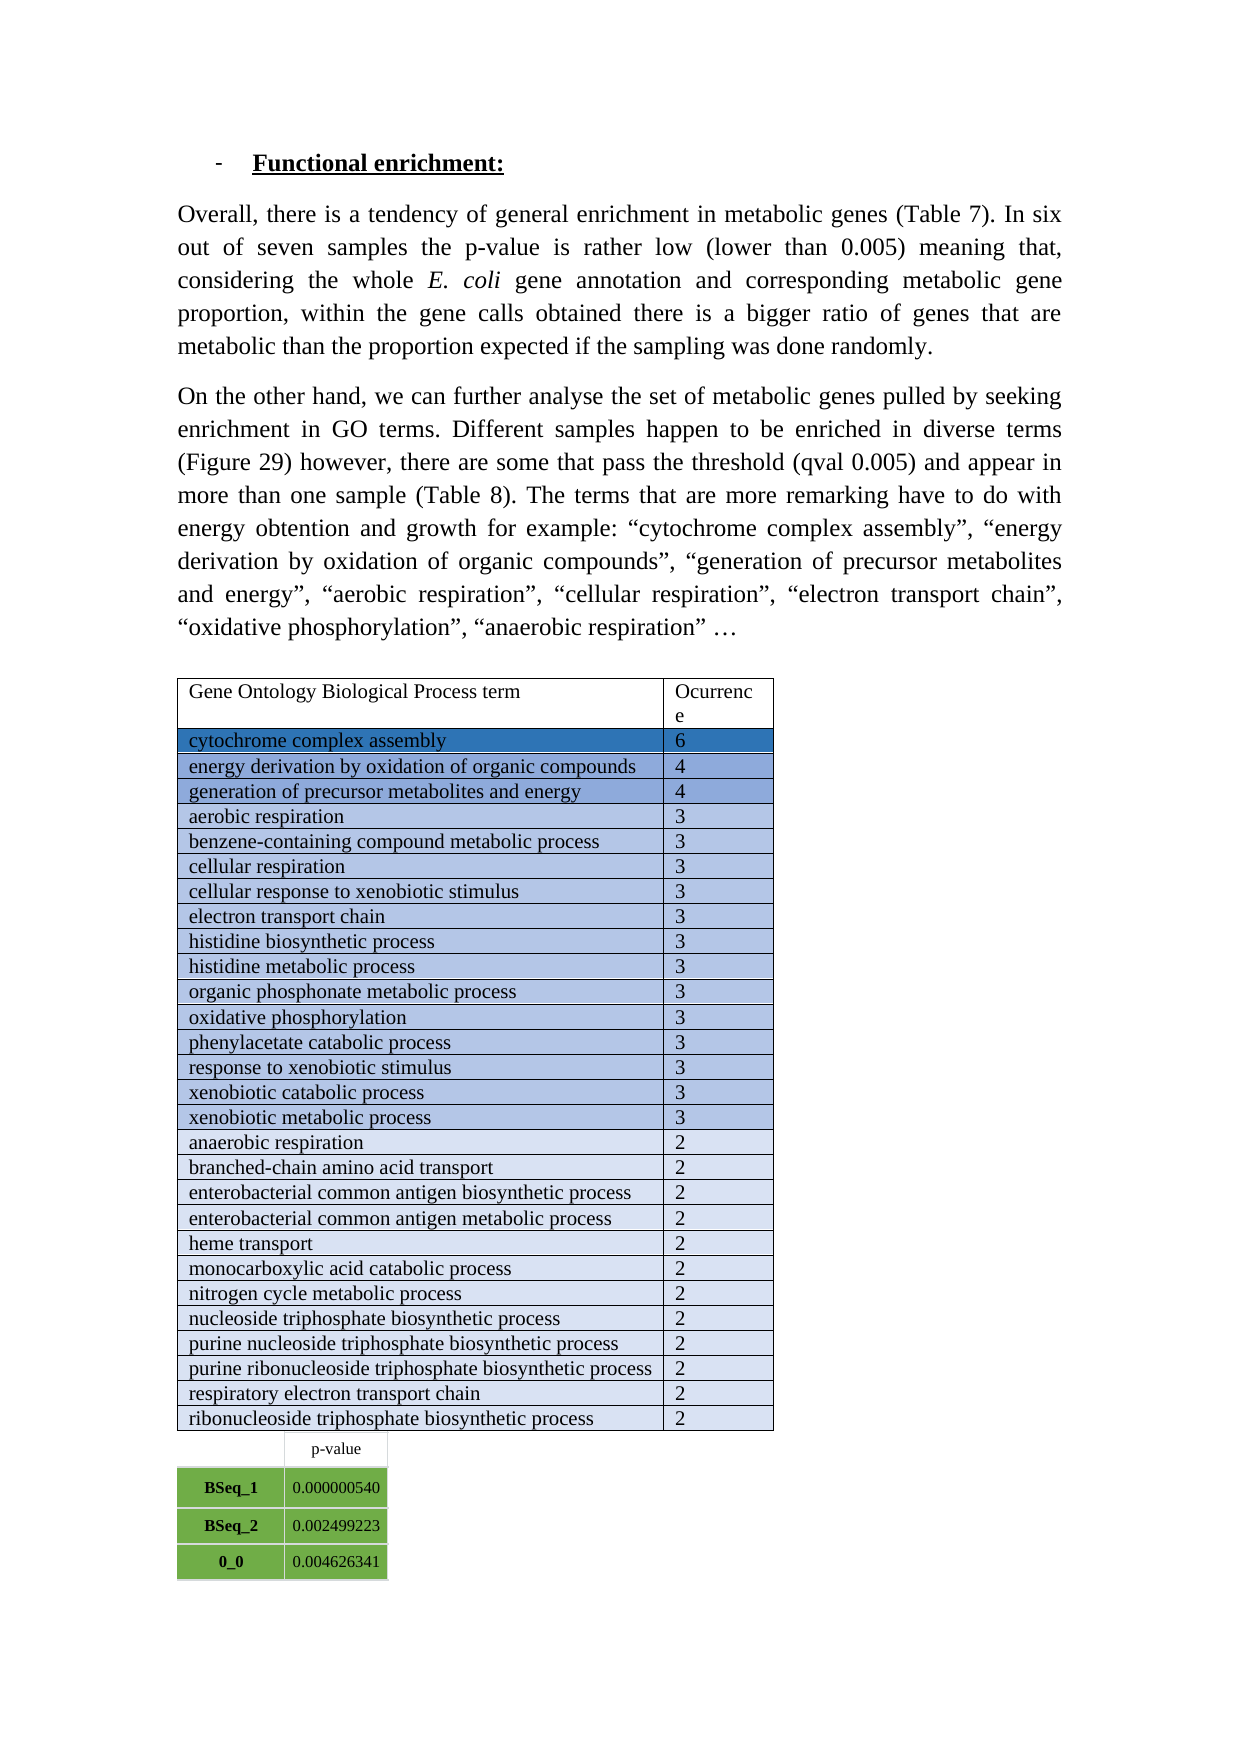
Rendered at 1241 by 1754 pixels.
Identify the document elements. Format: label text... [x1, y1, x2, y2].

table_cell nitrogen cycle metabolic process [178, 1281, 663, 1305]
text On the other hand, we can further analyse the set of metabolic genes pulled by seeking enrichment in GO terms. Different samples happen to be enriched in diverse terms (Figure 29) however, there are some that pass the threshold (qval 0.005) and appear in more than one sample (Table 8). The terms that are more remarking have to do with energy obtention and growth for example: “cytochrome complex assembly”, “energy derivation by oxidation of organic compounds”, “generation of precursor metabolites and energy”, “aerobic respiration”, “cellular respiration”, “electron transport chain”, “oxidative phosphorylation”, “anaerobic respiration” … [177, 381, 1063, 641]
table_cell 3 [664, 980, 773, 1003]
table_cell 2 [664, 1356, 773, 1380]
table_cell 3 [664, 1080, 773, 1104]
table_header p-value [285, 1433, 387, 1466]
table_cell oxidative phosphorylation [178, 1005, 663, 1029]
table_cell benzene-containing compound metabolic process [178, 829, 663, 853]
table_header Ocurrence [664, 679, 773, 727]
table_cell respiratory electron transport chain [178, 1381, 663, 1405]
table_cell 4 [664, 779, 773, 803]
table_cell 2 [664, 1231, 773, 1254]
table_cell 3 [664, 854, 773, 878]
table_cell purine nucleoside triphosphate biosynthetic process [178, 1331, 663, 1355]
table_cell 2 [664, 1281, 773, 1305]
table_cell anaerobic respiration [178, 1130, 663, 1154]
table_cell 3 [664, 804, 773, 828]
table_cell purine ribonucleoside triphosphate biosynthetic process [178, 1356, 663, 1380]
table_cell aerobic respiration [178, 804, 663, 828]
table_cell BSeq_1 [177, 1468, 284, 1507]
table_cell 0_0 [177, 1545, 284, 1579]
table_cell energy derivation by oxidation of organic compounds [178, 754, 663, 778]
table_cell 0.002499223 [285, 1509, 387, 1543]
table_cell cellular respiration [178, 854, 663, 878]
table_cell cytochrome complex assembly [178, 729, 663, 752]
table_cell enterobacterial common antigen biosynthetic process [178, 1180, 663, 1204]
table_cell xenobiotic catabolic process [178, 1080, 663, 1104]
table_cell 2 [664, 1306, 773, 1330]
table_cell 2 [664, 1381, 773, 1405]
table_cell histidine biosynthetic process [178, 929, 663, 953]
text Overall, there is a tendency of general enrichment in metabolic genes (Table 7). In six out of seven samples the p-value is rather low (lower than 0.005) meaning that, considering the whole E. coli gene annotation and corresponding metabolic gene proportion, within the gene calls obtained there is a bigger ratio of genes that are metabolic than the proportion expected if the sampling was done randomly. [177, 199, 1063, 360]
table_cell histidine metabolic process [178, 954, 663, 978]
table_cell 2 [664, 1155, 773, 1179]
table_cell 3 [664, 1005, 773, 1029]
table_cell 2 [664, 1205, 773, 1229]
table_cell BSeq_2 [177, 1509, 284, 1543]
table_cell electron transport chain [178, 904, 663, 928]
table_cell 3 [664, 929, 773, 953]
table_cell 6 [664, 729, 773, 752]
table_cell 3 [664, 879, 773, 903]
table_cell cellular response to xenobiotic stimulus [178, 879, 663, 903]
table_cell 2 [664, 1331, 773, 1355]
table_cell 3 [664, 829, 773, 853]
table_cell generation of precursor metabolites and energy [178, 779, 663, 803]
table_cell monocarboxylic acid catabolic process [178, 1256, 663, 1280]
table_cell enterobacterial common antigen metabolic process [178, 1205, 663, 1229]
list Functional enrichment: [215, 148, 1063, 178]
table_cell phenylacetate catabolic process [178, 1030, 663, 1054]
table_cell 3 [664, 1105, 773, 1129]
table_header Gene Ontology Biological Process term [178, 679, 663, 727]
table_cell branched-chain amino acid transport [178, 1155, 663, 1179]
table_cell 3 [664, 1055, 773, 1079]
table_cell organic phosphonate metabolic process [178, 980, 663, 1003]
table_cell 2 [664, 1180, 773, 1204]
table_cell 4 [664, 754, 773, 778]
table_cell 2 [664, 1130, 773, 1154]
table_cell xenobiotic metabolic process [178, 1105, 663, 1129]
table_cell heme transport [178, 1231, 663, 1254]
table_cell response to xenobiotic stimulus [178, 1055, 663, 1079]
table_cell 0.000000540 [285, 1468, 387, 1507]
table_cell nucleoside triphosphate biosynthetic process [178, 1306, 663, 1330]
table_cell 2 [664, 1256, 773, 1280]
table_cell 2 [664, 1406, 773, 1430]
table_cell 3 [664, 1030, 773, 1054]
table_cell 3 [664, 904, 773, 928]
table_cell 0.004626341 [285, 1545, 387, 1579]
table_cell ribonucleoside triphosphate biosynthetic process [178, 1406, 663, 1430]
table_cell 3 [664, 954, 773, 978]
table_header [177, 1431, 284, 1466]
